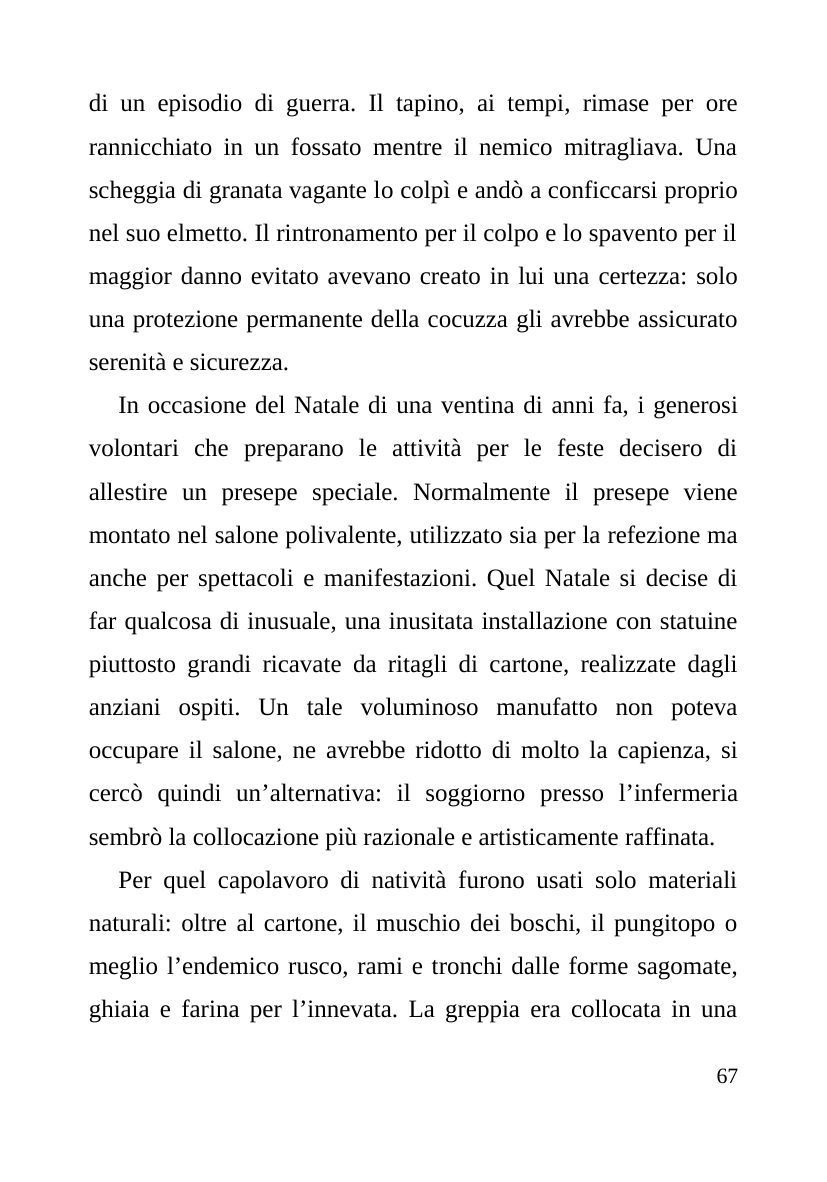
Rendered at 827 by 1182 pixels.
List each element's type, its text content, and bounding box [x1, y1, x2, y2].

text Per quel capolavoro di natività furono usati solo materiali naturali: oltre al cartone, il muschio dei boschi, il pungitopo o meglio l’endemico rusco, rami e tronchi dalle forme sagomate, ghiaia e farina per l’innevata. La greppia era collocata in una [88, 865, 738, 1023]
text In occasione del Natale di una ventina di anni fa, i generosi volontari che preparano le attività per le feste decisero di allestire un presepe speciale. Normalmente il presepe viene montato nel salone polivalente, utilizzato sia per la refezione ma anche per spettacoli e manifestazioni. Quel Natale si decise di far qualcosa di inusuale, una inusitata installazione con statuine piuttosto grandi ricavate da ritagli di cartone, realizzate dagli anziani ospiti. Un tale voluminoso manufatto non poteva occupare il salone, ne avrebbe ridotto di molto la capienza, si cercò quindi un’alternativa: il soggiorno presso l’infermeria sembrò la collocazione più razionale e artisticamente raffinata. [88, 390, 738, 850]
text di un episodio di guerra. Il tapino, ai tempi, rimase per ore rannicchiato in un fossato mentre il nemico mitragliava. Una scheggia di granata vagante lo colpì e andò a conficcarsi proprio nel suo elmetto. Il rintronamento per il colpo e lo spavento per il maggior danno evitato avevano creato in lui una certezza: solo una protezione permanente della cocuzza gli avrebbe assicurato serenità e sicurezza. [88, 88, 738, 376]
